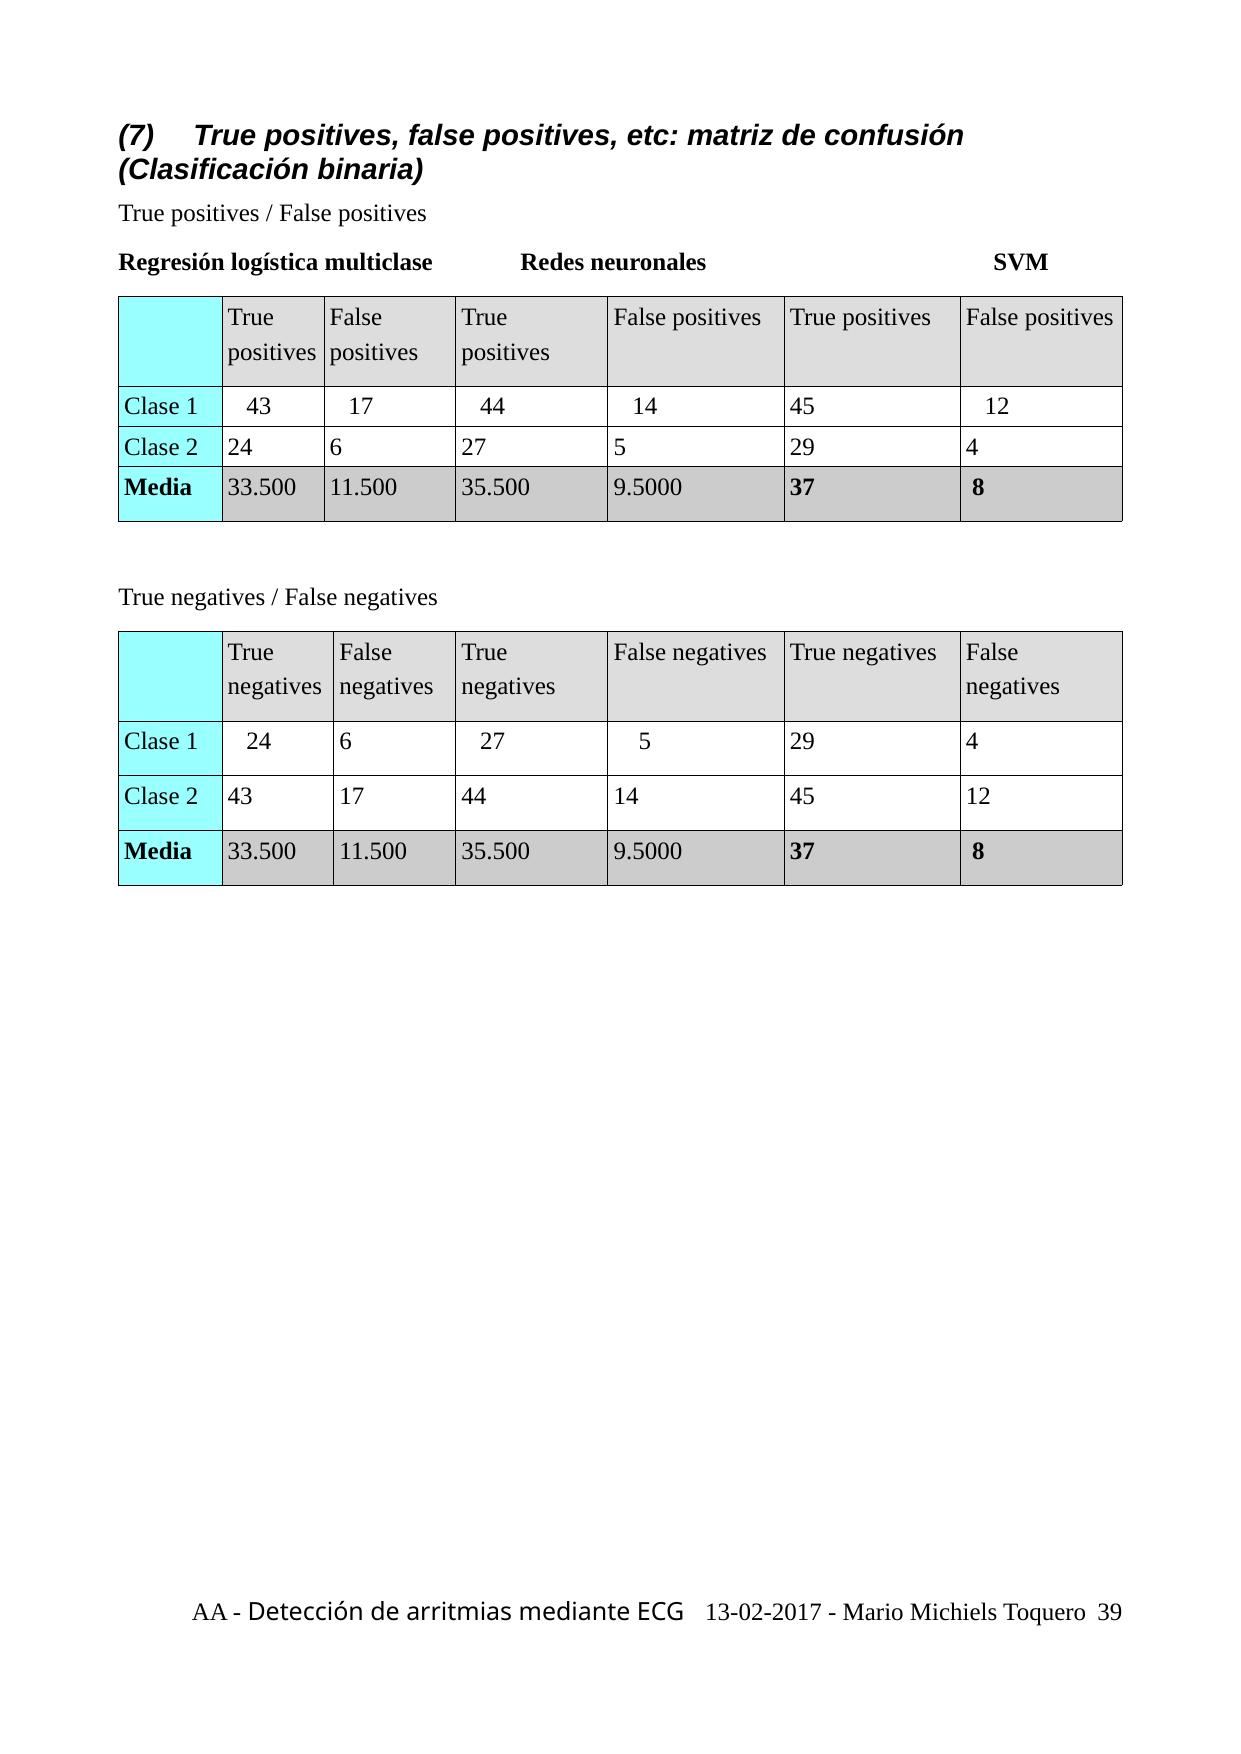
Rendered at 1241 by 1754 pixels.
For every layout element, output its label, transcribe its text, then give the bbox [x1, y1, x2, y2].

table_header False negatives [961, 632, 1122, 721]
table_cell 12 [961, 776, 1122, 830]
table_header False positives [608, 297, 784, 386]
table_header True negatives [785, 632, 960, 721]
table_cell Clase 1 [119, 722, 222, 775]
table_header False negatives [334, 632, 455, 721]
table_cell Media [119, 467, 222, 521]
table_header True positives [785, 297, 960, 386]
table_cell Media [119, 831, 222, 885]
table_header False positives [325, 297, 455, 386]
text True negatives / False negatives [118, 582, 1122, 611]
table_cell Clase 1 [119, 387, 222, 426]
table_cell 6 [334, 722, 455, 775]
table_header [119, 632, 222, 721]
table_cell 11.500 [325, 467, 455, 521]
table_cell 44 [456, 387, 607, 426]
table_cell Clase 2 [119, 427, 222, 466]
table_cell 17 [334, 776, 455, 830]
table_cell 8 [961, 467, 1122, 521]
table_cell 29 [785, 427, 960, 466]
text True positives / False positives [118, 198, 1122, 227]
table_cell 44 [456, 776, 607, 830]
table_cell 35.500 [456, 831, 607, 885]
table_cell 9.5000 [608, 467, 784, 521]
table_cell 37 [785, 831, 960, 885]
table_cell 24 [223, 427, 324, 466]
table_cell 24 [223, 722, 333, 775]
table_cell 5 [608, 427, 784, 466]
table_header True negatives [456, 632, 607, 721]
table_cell 35.500 [456, 467, 607, 521]
table_cell 37 [785, 467, 960, 521]
text Regresión logística multiclase Redes neuronales SVM [118, 247, 1122, 276]
table_cell 29 [785, 722, 960, 775]
table_cell 27 [456, 722, 607, 775]
table_cell 4 [961, 427, 1122, 466]
table_cell 4 [961, 722, 1122, 775]
table_header False positives [961, 297, 1122, 386]
table_cell 9.5000 [608, 831, 784, 885]
table_cell 45 [785, 387, 960, 426]
table_cell 43 [223, 387, 324, 426]
table_header True positives [456, 297, 607, 386]
table_cell 8 [961, 831, 1122, 885]
table_cell 27 [456, 427, 607, 466]
table_cell 12 [961, 387, 1122, 426]
table_cell 33.500 [223, 467, 324, 521]
table_cell 14 [608, 776, 784, 830]
table_header True negatives [223, 632, 333, 721]
table_cell 6 [325, 427, 455, 466]
table_header [119, 297, 222, 386]
table_header True positives [223, 297, 324, 386]
table_cell Clase 2 [119, 776, 222, 830]
table_cell 45 [785, 776, 960, 830]
table_cell 17 [325, 387, 455, 426]
table_cell 33.500 [223, 831, 333, 885]
table_cell 11.500 [334, 831, 455, 885]
table_cell 5 [608, 722, 784, 775]
table_header False negatives [608, 632, 784, 721]
subtitle True positives, false positives, etc: matriz de confusión (Clasificación binaria) [118, 118, 1122, 186]
table_cell 43 [223, 776, 333, 830]
table_cell 14 [608, 387, 784, 426]
